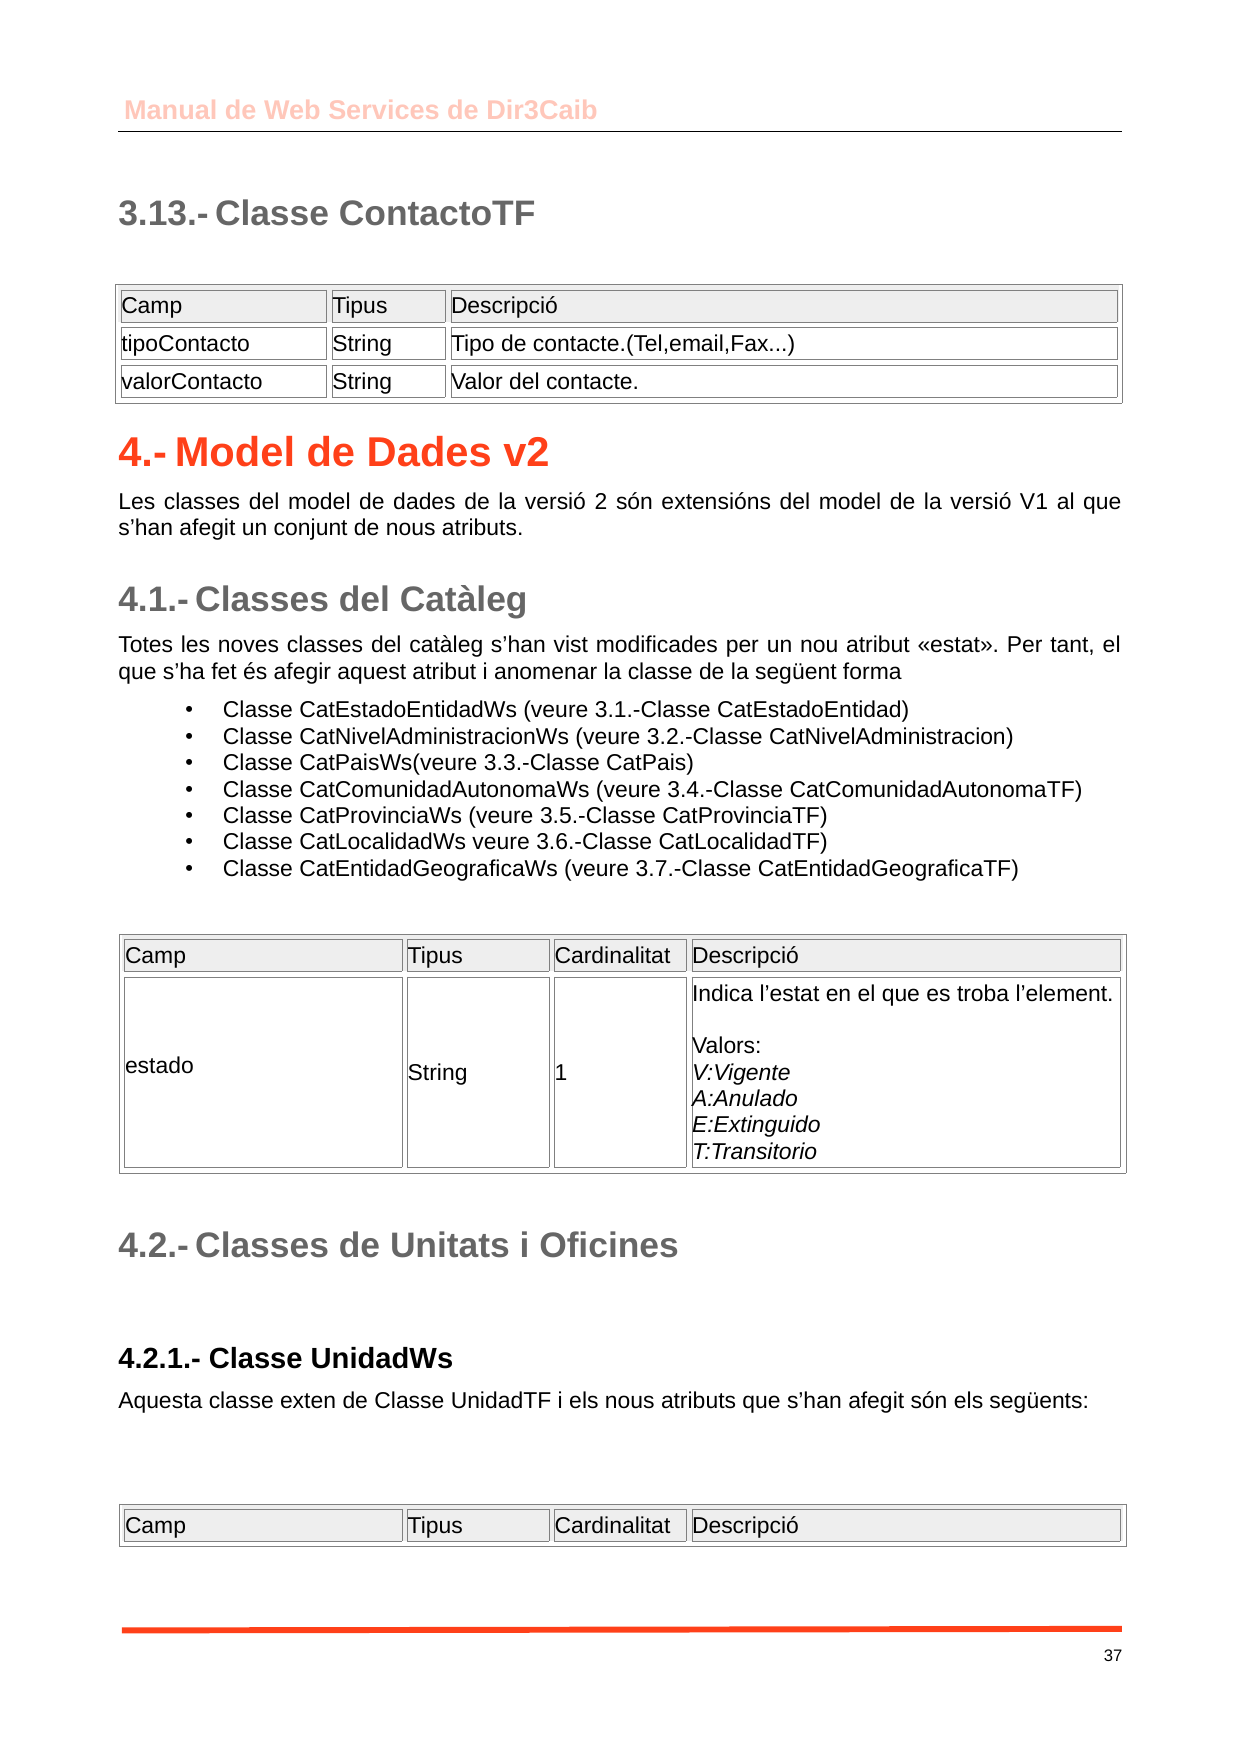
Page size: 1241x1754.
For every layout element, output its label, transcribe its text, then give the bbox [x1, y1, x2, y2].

list Classe CatProvinciaWs (veure 3.5.-Classe CatProvinciaTF) [185, 802, 1122, 828]
table_header Cardinalitat [551, 935, 689, 971]
table_cell Valor del contacte. [448, 359, 1119, 397]
subtitle Classes de Unitats i Oficines [118, 1224, 1122, 1264]
list Classe CatEntidadGeograficaWs (veure 3.7.-Classe CatEntidadGeograficaTF) [185, 854, 1122, 881]
table_header Tipus [405, 935, 551, 971]
table_header Descripció [448, 285, 1119, 322]
table_cell Indica l’estat en el que es troba l’element. Valors: V:Vigente A:Anulado E:Extinguido T:Transitorio [689, 971, 1123, 1167]
list Classe CatPaisWs(veure 3.3.-Classe CatPais) [185, 749, 1122, 776]
table_cell String [329, 359, 448, 397]
table_header Camp [118, 285, 329, 322]
table_header Camp [122, 1505, 404, 1541]
subtitle Classes del Catàleg [118, 578, 1122, 619]
table_header Camp [122, 935, 404, 971]
table_header Descripció [689, 935, 1123, 971]
table_cell 1 [551, 971, 689, 1167]
subtitle Model de Dades v2 [118, 427, 1122, 475]
table_cell String [329, 322, 448, 359]
text Totes les noves classes del catàleg s’han vist modificades per un nou atribut «estat». Per tant, el que s’ha fet és afegir aquest atribut i anomenar la classe de la següent forma [118, 631, 1122, 684]
table_header Tipus [329, 285, 448, 322]
subtitle Classe UnidadWs [118, 1341, 1122, 1374]
table_cell tipoContacto [118, 322, 329, 359]
text Aquesta classe exten de Classe UnidadTF i els nous atributs que s’han afegit són els següents: [118, 1387, 1122, 1413]
list Classe CatNivelAdministracionWs (veure 3.2.-Classe CatNivelAdministracion) [185, 723, 1122, 749]
list Classe CatLocalidadWs veure 3.6.-Classe CatLocalidadTF) [185, 828, 1122, 854]
table_cell Tipo de contacte.(Tel,email,Fax...) [448, 322, 1119, 359]
table_cell valorContacto [118, 359, 329, 397]
list Classe CatComunidadAutonomaWs (veure 3.4.-Classe CatComunidadAutonomaTF) [185, 776, 1122, 802]
table_cell estado [122, 971, 404, 1167]
table_cell String [405, 971, 551, 1167]
list Classe CatEstadoEntidadWs (veure 3.1.-Classe CatEstadoEntidad) [185, 696, 1122, 723]
subtitle Classe ContactoTF [118, 192, 1122, 233]
table_header Descripció [689, 1505, 1123, 1541]
table_header Cardinalitat [551, 1505, 689, 1541]
text Les classes del model de dades de la versió 2 són extensións del model de la versió V1 al que s’han afegit un conjunt de nous atributs. [118, 488, 1122, 541]
table_header Tipus [405, 1505, 551, 1541]
